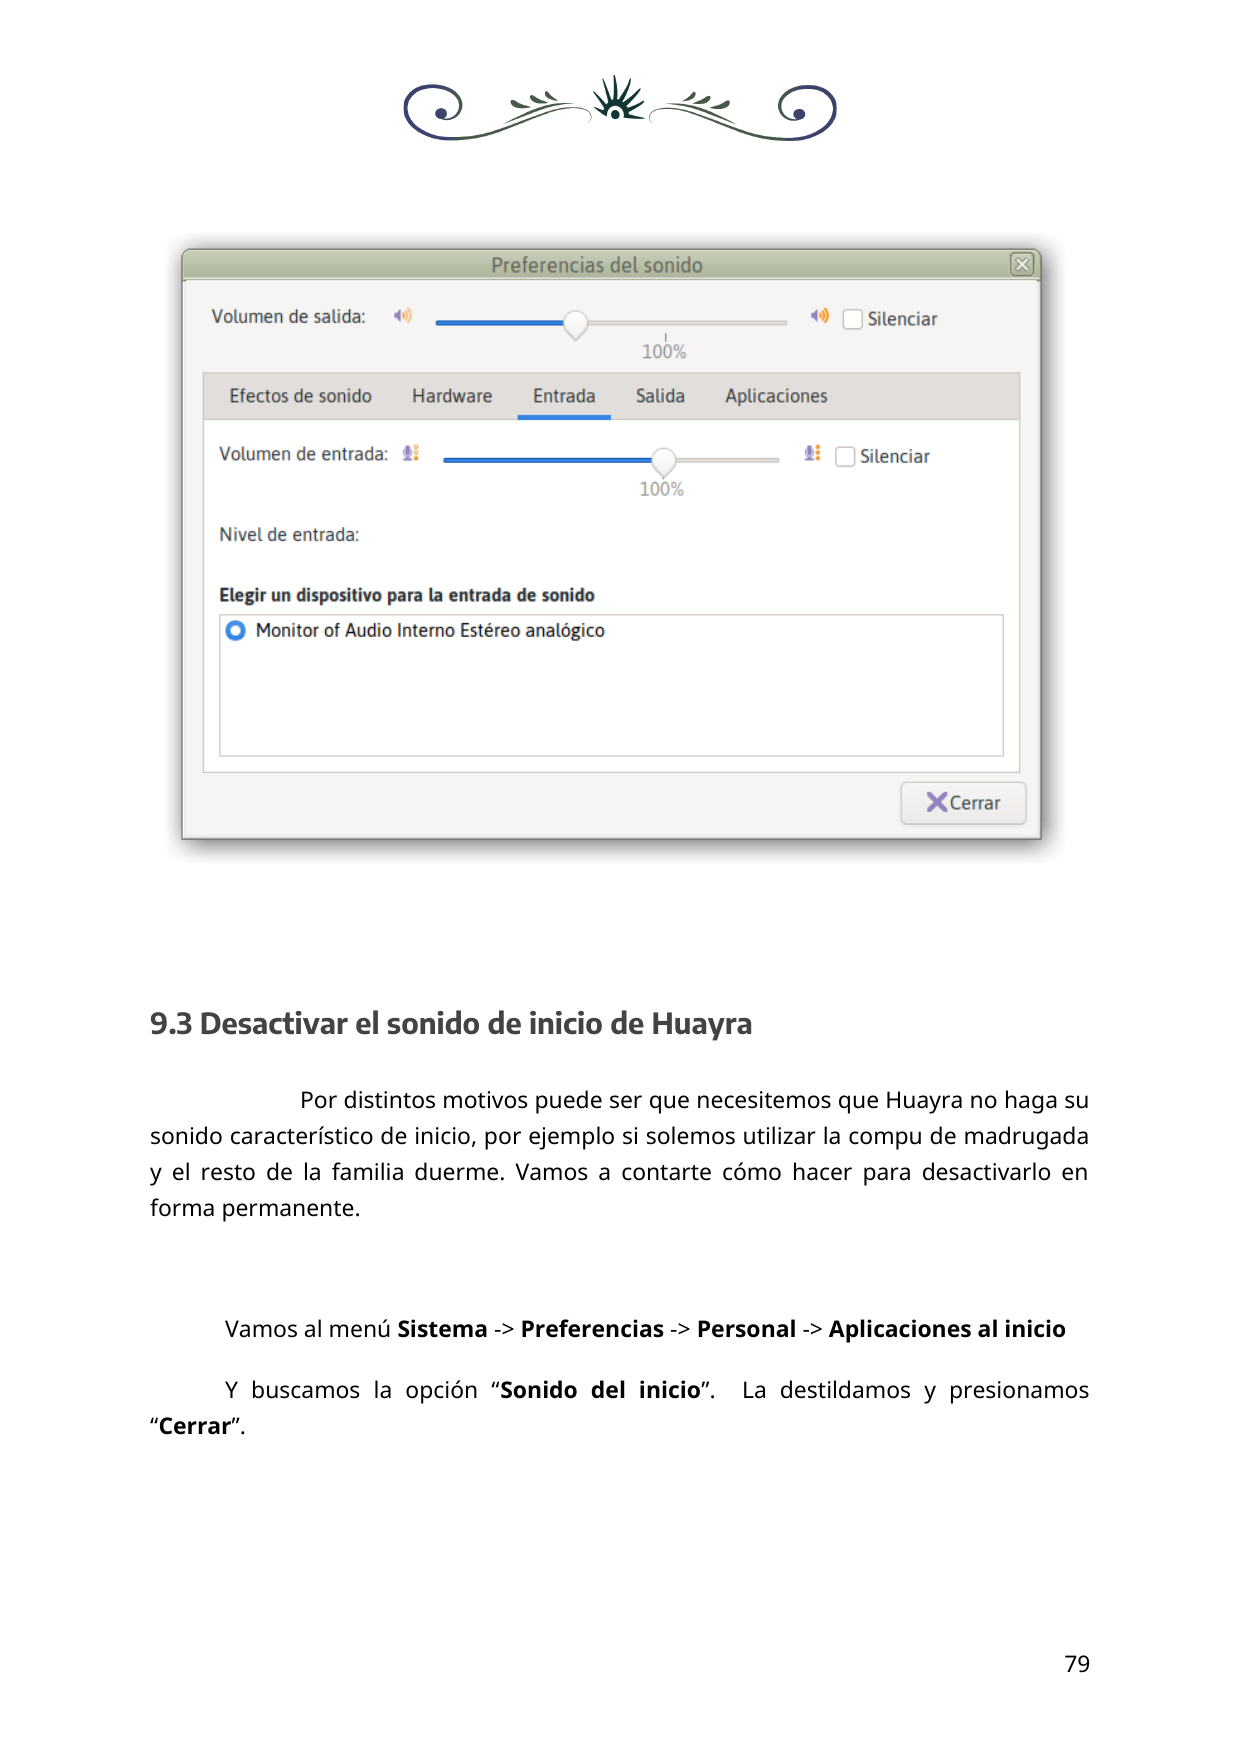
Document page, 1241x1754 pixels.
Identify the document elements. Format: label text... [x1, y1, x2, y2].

subtitle 9.3 Desactivar el sonido de inicio de Huayra [150, 1004, 1090, 1041]
text Y buscamos la opción “Sonido del inicio”. La destildamos y presionamos “Cerrar”. [150, 1374, 1090, 1441]
text Vamos al menú Sistema -> Preferencias -> Personal -> Aplicaciones al inicio [150, 1313, 1090, 1344]
text Por distintos motivos puede ser que necesitemos que Huayra no haga su sonido característico de inicio, por ejemplo si solemos utilizar la compu de madrugada y el resto de la familia duerme. Vamos a contarte cómo hacer para desactivarlo en forma permanente. [150, 1084, 1090, 1223]
picture [403, 75, 837, 141]
picture [150, 221, 1091, 879]
